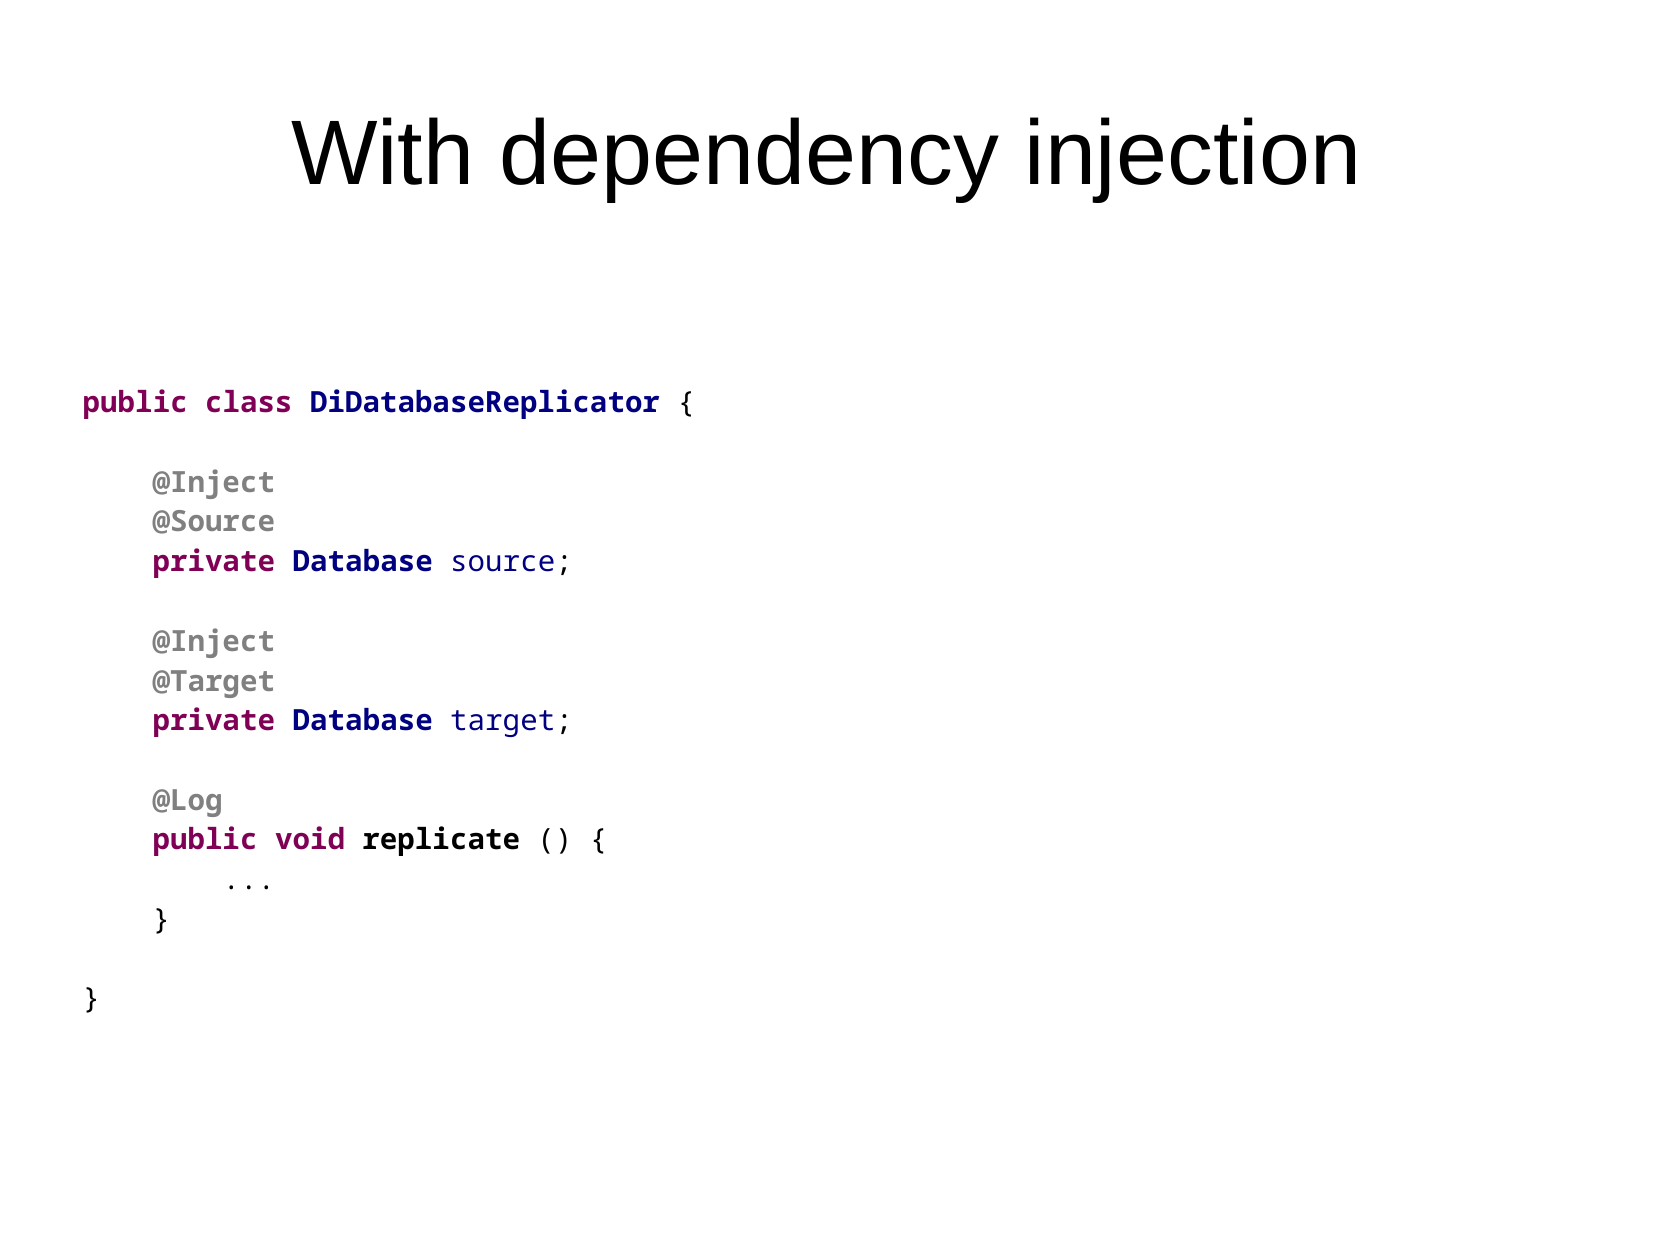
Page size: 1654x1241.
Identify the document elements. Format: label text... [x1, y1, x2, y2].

list public class DiDatabaseReplicator { @Inject @Source private Database source; @Inject @Target private Database target; @Log public void replicate () { ... } } [82, 290, 1571, 1109]
title With dependency injection [82, 49, 1571, 257]
